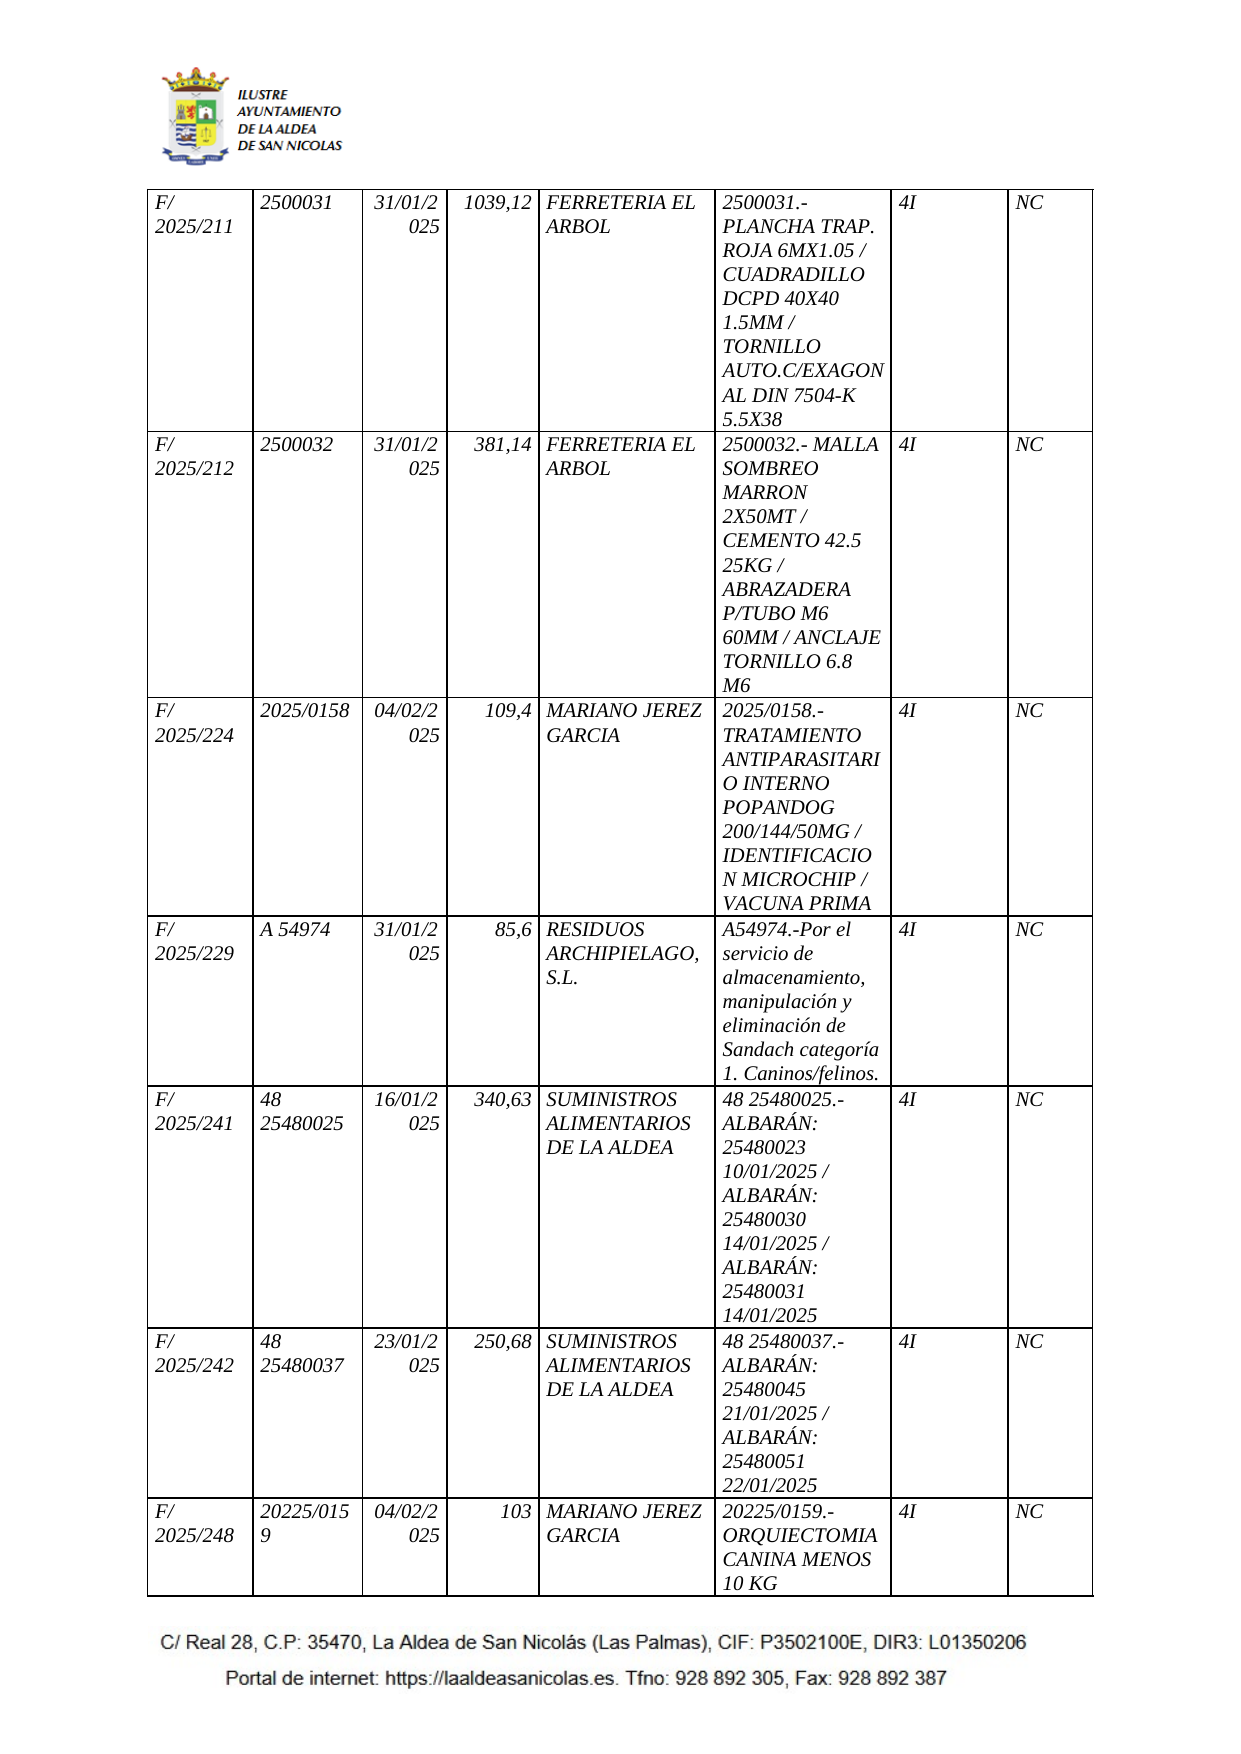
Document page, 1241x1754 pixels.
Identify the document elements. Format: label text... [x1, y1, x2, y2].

table_cell F/2025/212 [148, 432, 252, 697]
table_cell 4I [892, 1499, 1007, 1595]
table_cell 20225/0159 [254, 1499, 362, 1595]
table_cell NC [1009, 1087, 1092, 1327]
table_cell FERRETERIA EL ARBOL [540, 432, 714, 697]
table_cell 4I [892, 917, 1007, 1085]
table_cell 250,68 [448, 1329, 538, 1497]
table_cell 4I [892, 1087, 1007, 1327]
table_cell NC [1009, 190, 1092, 431]
table_cell A 54974 [254, 917, 362, 1085]
table_cell SUMINISTROS ALIMENTARIOS DE LA ALDEA [540, 1329, 714, 1497]
table_cell 48 25480025.- ALBARÁN: 25480023 10/01/2025 / ALBARÁN: 25480030 14/01/2025 / ALBARÁN: 25480031 14/01/2025 [716, 1087, 890, 1327]
table_cell RESIDUOS ARCHIPIELAGO, S.L. [540, 917, 714, 1085]
table_cell 31/01/2025 [363, 917, 446, 1085]
table_cell 381,14 [448, 432, 538, 697]
table_cell FERRETERIA EL ARBOL [540, 190, 714, 431]
table_cell MARIANO JEREZ GARCIA [540, 1499, 714, 1595]
table_cell 4I [892, 1329, 1007, 1497]
table_cell 04/02/2025 [363, 698, 446, 915]
table_cell NC [1009, 1499, 1092, 1595]
table_cell 20225/0159.-ORQUIECTOMIA CANINA MENOS 10 KG [716, 1499, 890, 1595]
table_cell 48 25480025 [254, 1087, 362, 1327]
table_cell 1039,12 [448, 190, 538, 431]
table_cell 4I [892, 698, 1007, 915]
table_cell SUMINISTROS ALIMENTARIOS DE LA ALDEA [540, 1087, 714, 1327]
table_cell 103 [448, 1499, 538, 1595]
table_cell MARIANO JEREZ GARCIA [540, 698, 714, 915]
table_cell NC [1009, 432, 1092, 697]
table_cell 2500031 [254, 190, 362, 431]
table_cell 31/01/2025 [363, 432, 446, 697]
table_cell 2025/0158 [254, 698, 362, 915]
table_cell A54974.-Por el servicio de almacenamiento, manipulación y eliminación de Sandach categoría 1. Caninos/felinos. [716, 917, 890, 1085]
table_cell 4I [892, 432, 1007, 697]
table_cell F/2025/211 [148, 190, 252, 431]
table_cell 2500032 [254, 432, 362, 697]
table_cell NC [1009, 917, 1092, 1085]
picture [148, 59, 358, 173]
table_cell F/2025/242 [148, 1329, 252, 1497]
table_cell NC [1009, 698, 1092, 915]
table_cell 48 25480037 [254, 1329, 362, 1497]
table_cell 2025/0158.- TRATAMIENTO ANTIPARASITARIO INTERNO POPANDOG 200/144/50MG / IDENTIFICACION MICROCHIP / VACUNA PRIMA [716, 698, 890, 915]
table_cell 23/01/2025 [363, 1329, 446, 1497]
table_cell 48 25480037.-ALBARÁN: 25480045 21/01/2025 / ALBARÁN: 25480051 22/01/2025 [716, 1329, 890, 1497]
table_cell 340,63 [448, 1087, 538, 1327]
table_cell 4I [892, 190, 1007, 431]
table_cell 85,6 [448, 917, 538, 1085]
table_cell F/2025/229 [148, 917, 252, 1085]
table_cell F/2025/248 [148, 1499, 252, 1595]
table_cell NC [1009, 1329, 1092, 1497]
picture [148, 1626, 1034, 1694]
table_cell F/2025/241 [148, 1087, 252, 1327]
table_cell 109,4 [448, 698, 538, 915]
table_cell 04/02/2025 [363, 1499, 446, 1595]
table_cell F/2025/224 [148, 698, 252, 915]
table_cell 2500031.- PLANCHA TRAP. ROJA 6MX1.05 / CUADRADILLO DCPD 40X40 1.5MM / TORNILLO AUTO.C/EXAGONAL DIN 7504-K 5.5X38 [716, 190, 890, 431]
table_cell 16/01/2025 [363, 1087, 446, 1327]
table_cell 31/01/2025 [363, 190, 446, 431]
table_cell 2500032.- MALLA SOMBREO MARRON 2X50MT / CEMENTO 42.5 25KG / ABRAZADERA P/TUBO M6 60MM / ANCLAJE TORNILLO 6.8 M6 [716, 432, 890, 697]
